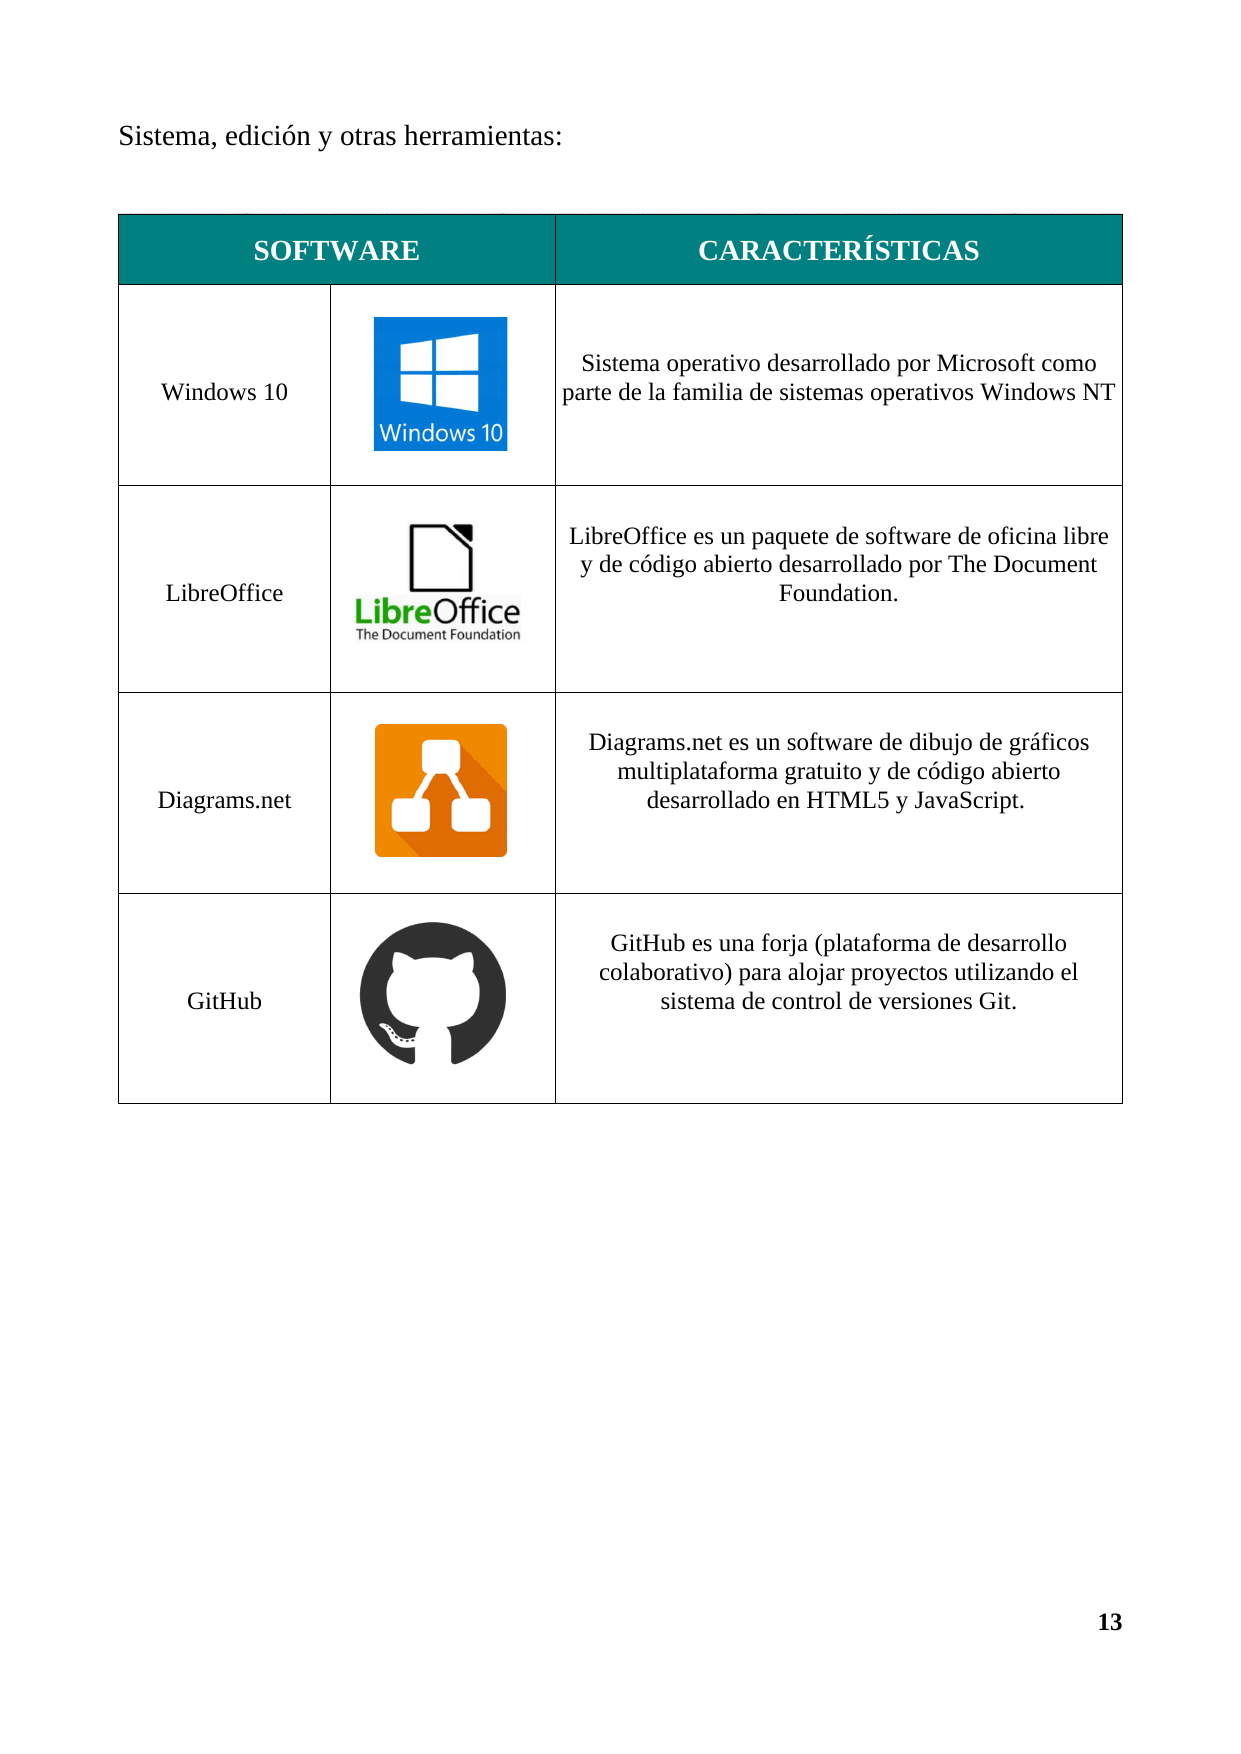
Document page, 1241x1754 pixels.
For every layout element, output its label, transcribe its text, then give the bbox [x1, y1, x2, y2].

table_cell [331, 285, 555, 485]
table_cell Diagrams.net es un software de dibujo de gráficos multiplataforma gratuito y de código abierto desarrollado en HTML5 y JavaScript. [556, 693, 1122, 893]
table_cell LibreOffice es un paquete de software de oficina libre y de código abierto desarrollado por The Document Foundation. [556, 486, 1122, 692]
table_cell LibreOffice [119, 486, 330, 692]
picture [351, 919, 516, 1069]
table_cell Diagrams.net [119, 693, 330, 893]
text Sistema, edición y otras herramientas: [118, 118, 1122, 152]
picture [373, 317, 508, 451]
table_header SOFTWARE [119, 215, 555, 284]
table_cell [331, 693, 555, 893]
picture [372, 722, 509, 859]
table_cell GitHub [119, 894, 330, 1103]
picture [343, 513, 534, 658]
table_cell Windows 10 [119, 285, 330, 485]
table_cell GitHub es una forja (plataforma de desarrollo colaborativo) para alojar proyectos utilizando el sistema de control de versiones Git. [556, 894, 1122, 1103]
table_cell [331, 486, 555, 692]
table_cell [331, 894, 555, 1103]
table_header CARACTERÍSTICAS [556, 215, 1122, 284]
table_cell Sistema operativo desarrollado por Microsoft como parte de la familia de sistemas operativos Windows NT [556, 285, 1122, 485]
